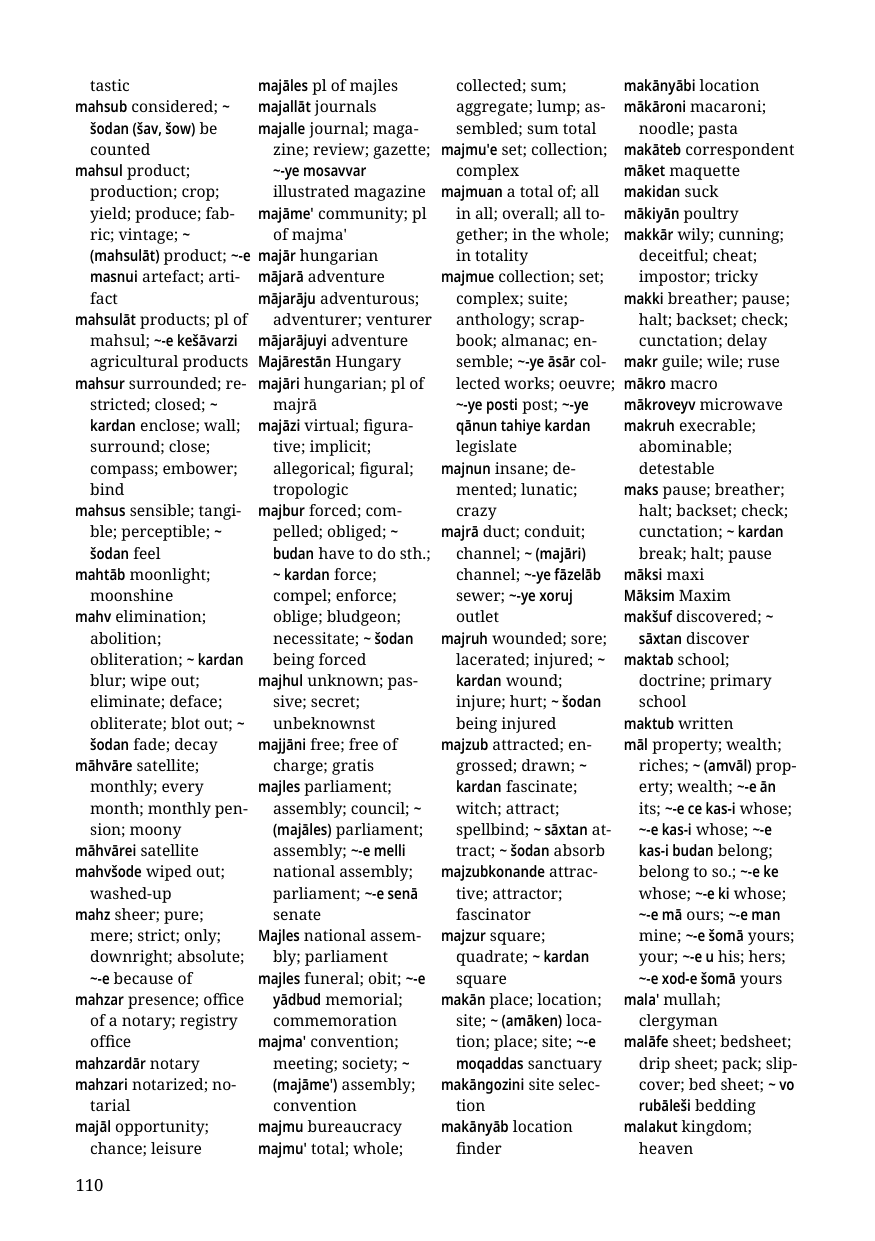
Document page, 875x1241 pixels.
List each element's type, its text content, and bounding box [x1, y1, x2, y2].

text majāzi virtual; figura­tive; im­plicit; allegorical; figu­ral; tropologic [258, 415, 433, 500]
text makānyābi location [624, 75, 799, 96]
text col­lected; sum; aggre­gate; lump; as­sembled; sum to­tal [441, 75, 616, 139]
text makkār wily; cunning; de­ceitful; cheat; impos­tor; tricky [624, 224, 799, 287]
text mākro macro [624, 372, 799, 394]
text māl property; wealth; riches; ~ (amvāl) prop­erty; wealth; ~-e ān its; ~-e ce kas-i whose; ~-e kas-i whose; ~-e kas-i budan belong; belong to so.; ~-e ke whose; ~-e ki whose; ~-e mā ours; ~-e man mine; ~-e šomā yours; your; ~-e u his; hers; ~-e xod-e šomā yours [624, 734, 799, 989]
text mahvšode wiped out; washed-up [75, 861, 250, 904]
text mala' mullah; clergyman [624, 989, 799, 1031]
text Māksim Maxim [624, 585, 799, 606]
text mahsulāt products; pl of mah­sul; ~-e kešāvarzi agricul­tural products [75, 309, 250, 372]
text majrā duct; conduit; chan­nel; ~ (majāri) channel; ~-ye fāzelāb sewer; ~-ye xoruj outlet [441, 521, 616, 627]
text mahzari notarized; no­tarial [75, 1074, 250, 1116]
text mājarā adventure [258, 266, 433, 287]
text malāfe sheet; bedsheet; drip sheet; pack; slip­cover; bed sheet; ~ vo rubāleši bedding [624, 1031, 799, 1116]
text makāteb correspondent [624, 139, 799, 160]
text majallāt journals [258, 96, 433, 117]
text mahtāb moonlight; moon­shine [75, 564, 250, 606]
text majmuan a total of; all in all; overall; all to­gether; in the whole; in totality [441, 181, 616, 266]
text makki breather; pause; halt; backset; check; cuncta­tion; delay [624, 287, 799, 351]
text majruh wounded; sore; lac­erated; injured; ~ kardan wound; injure; hurt; ~ šodan being in­jured [441, 627, 616, 734]
text makruh execrable; abom­inable; detestable [624, 415, 799, 479]
text majalle journal; maga­zine; re­view; gazette; ~-ye mosavvar illustrated magazine [258, 117, 433, 202]
text maktab school; doctrine; pri­mary school [624, 649, 799, 712]
text malakut kingdom; heaven [624, 1116, 799, 1159]
text mājarājuyi adventure [258, 330, 433, 351]
text mahzar presence; office of a notary; registry of­fice [75, 989, 250, 1052]
text makānyāb location finder [441, 1116, 616, 1159]
text majār hungarian [258, 245, 433, 266]
text majāles pl of majles [258, 75, 433, 96]
text majles funeral; obit; ~-e yādbud memorial; com­memoration [258, 967, 433, 1031]
text mākroveyv microwave [624, 394, 799, 415]
text mahzardār notary [75, 1052, 250, 1074]
text Majārestān Hungary [258, 351, 433, 372]
text majma' convention; meet­ing; society; ~ (majāme') assem­bly; convention [258, 1031, 433, 1116]
text majāri hungarian; pl of ma­jrā [258, 372, 433, 415]
text majzubkonande attrac­tive; at­tractor; fascinator [441, 861, 616, 925]
text majmu bureaucracy [258, 1116, 433, 1137]
text majāme' community; pl of ma­jma' [258, 202, 433, 245]
text majhul unknown; pas­sive; se­cret; unbeknownst [258, 670, 433, 734]
text majles parliament; assemb­ly; council; ~ (majāles) parlia­ment; as­sembly; ~-e melli na­tional assembly; parlia­ment; ~-e senā sen­ate [258, 776, 433, 925]
text māhvārei satellite [75, 840, 250, 861]
text māhvāre satellite; monthly; ev­ery month; monthly pen­sion; moony [75, 755, 250, 840]
text mahsub considered; ~ šodan (šav, šow) be counted [75, 96, 250, 160]
text mākāroni macaroni; noodle; pasta [624, 96, 799, 139]
text maktub written [624, 712, 799, 734]
text tastic [75, 75, 250, 96]
text majnun insane; de­mented; lu­natic; crazy [441, 457, 616, 521]
text makidan suck [624, 181, 799, 202]
text makāngozini site selec­tion [441, 1074, 616, 1116]
text mahv elimination; aboli­tion; obliteration; ~ kardan blur; wipe out; eliminate; deface; obliter­ate; blot out; ~ šodan fade; decay [75, 606, 250, 755]
text mahsus sensible; tangi­ble; per­ceptible; ~ šodan feel [75, 500, 250, 564]
text mākiyān poultry [624, 202, 799, 224]
text mahsul product; produc­tion; crop; yield; pro­duce; fab­ric; vintage; ~ (mahsulāt) prod­uct; ~-e masnui arte­fact; arti­fact [75, 160, 250, 309]
text majzub attracted; en­grossed; drawn; ~ kardan fascinate; witch; attract; spellbind; ~ sāxtan at­tract; ~ šodan ab­sorb [441, 734, 616, 861]
text makān place; location; site; ~ (amāken) loca­tion; place; site; ~-e moqaddas sanctu­ary [441, 989, 616, 1074]
text majmu' total; whole; [258, 1137, 433, 1159]
text makšuf discovered; ~ sāxtan discover [624, 606, 799, 649]
text majjāni free; free of charge; gratis [258, 734, 433, 776]
text majmue collection; set; com­plex; suite; anthol­ogy; scrap­book; almanac; en­semble; ~-ye āsār col­lected works; oeuvre; ~-ye posti post; ~-ye qānun tahiye kardan legis­late [441, 266, 616, 457]
text māket maquette [624, 160, 799, 181]
text makr guile; wile; ruse [624, 351, 799, 372]
text mahsur surrounded; re­stricted; closed; ~ kardan enclose; wall; surround; close; com­pass; embower; bind [75, 372, 250, 500]
text māksi maxi [624, 564, 799, 585]
text majzur square; quadrate; ~ kardan square [441, 925, 616, 989]
text maks pause; breather; halt; backset; check; cuncta­tion; ~ kardan break; halt; pause [624, 479, 799, 564]
text mājarāju adventurous; ad­venturer; venturer [258, 287, 433, 330]
text mahz sheer; pure; mere; strict; only; downright; absolute; ~-e because of [75, 904, 250, 989]
text majbur forced; com­pelled; obliged; ~ budan have to do sth.; ~ kardan force; compel; enforce; oblige; bludgeon; neces­sitate; ~ šodan being forced [258, 500, 433, 670]
text majāl opportunity; chance; leisure [75, 1116, 250, 1159]
text Majles national assem­bly; par­liament [258, 925, 433, 967]
text majmu'e set; collection; com­plex [441, 139, 616, 181]
